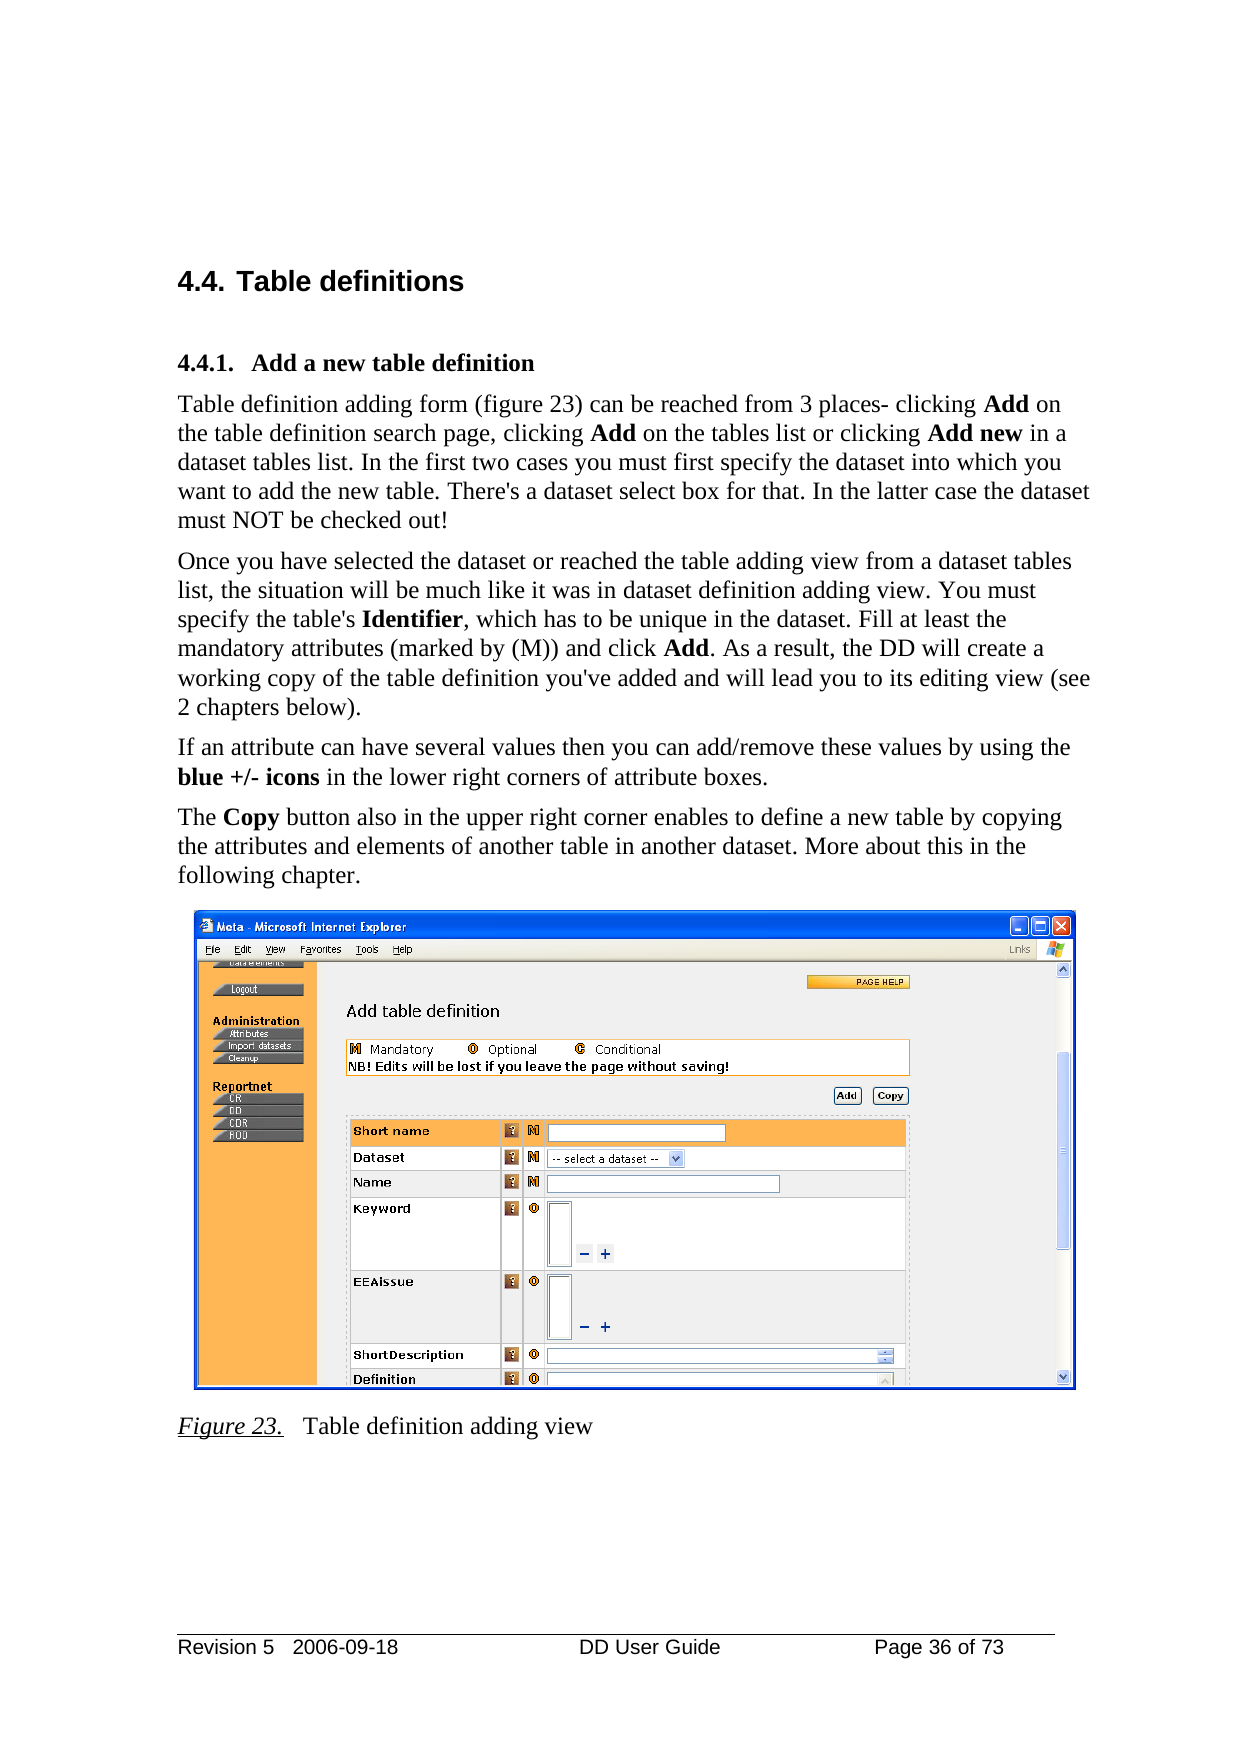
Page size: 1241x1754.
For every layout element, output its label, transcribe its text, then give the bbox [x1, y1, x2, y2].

text The Copy button also in the upper right corner enables to define a new table by copying the attributes and elements of another table in another dataset. More about this in the following chapter. [177, 802, 1092, 889]
subtitle Add a new table definition [177, 347, 1092, 377]
picture [193, 910, 1076, 1390]
text Figure 23. Table definition adding view [177, 1411, 1092, 1440]
text Once you have selected the dataset or reached the table adding view from a dataset tables list, the situation will be much like it was in dataset definition adding view. You must specify the table's Identifier, which has to be unique in the dataset. Fill at least the mandatory attributes (marked by (M)) and click Add. As a result, the DD will create a working copy of the table definition you've added and will lead you to its editing view (see 2 chapters below). [177, 546, 1092, 721]
subtitle Table definitions [177, 264, 1092, 298]
text If an attribute can have several values then you can add/remove these values by using the blue +/- icons in the lower right corners of attribute boxes. [177, 732, 1092, 790]
text Table definition adding form (figure 23) can be reached from 3 places- clicking Add on the table definition search page, clicking Add on the tables list or clicking Add new in a dataset tables list. In the first two cases you must first specify the dataset into which you want to add the new table. There's a dataset select box for that. In the latter case the dataset must NOT be checked out! [177, 389, 1092, 534]
